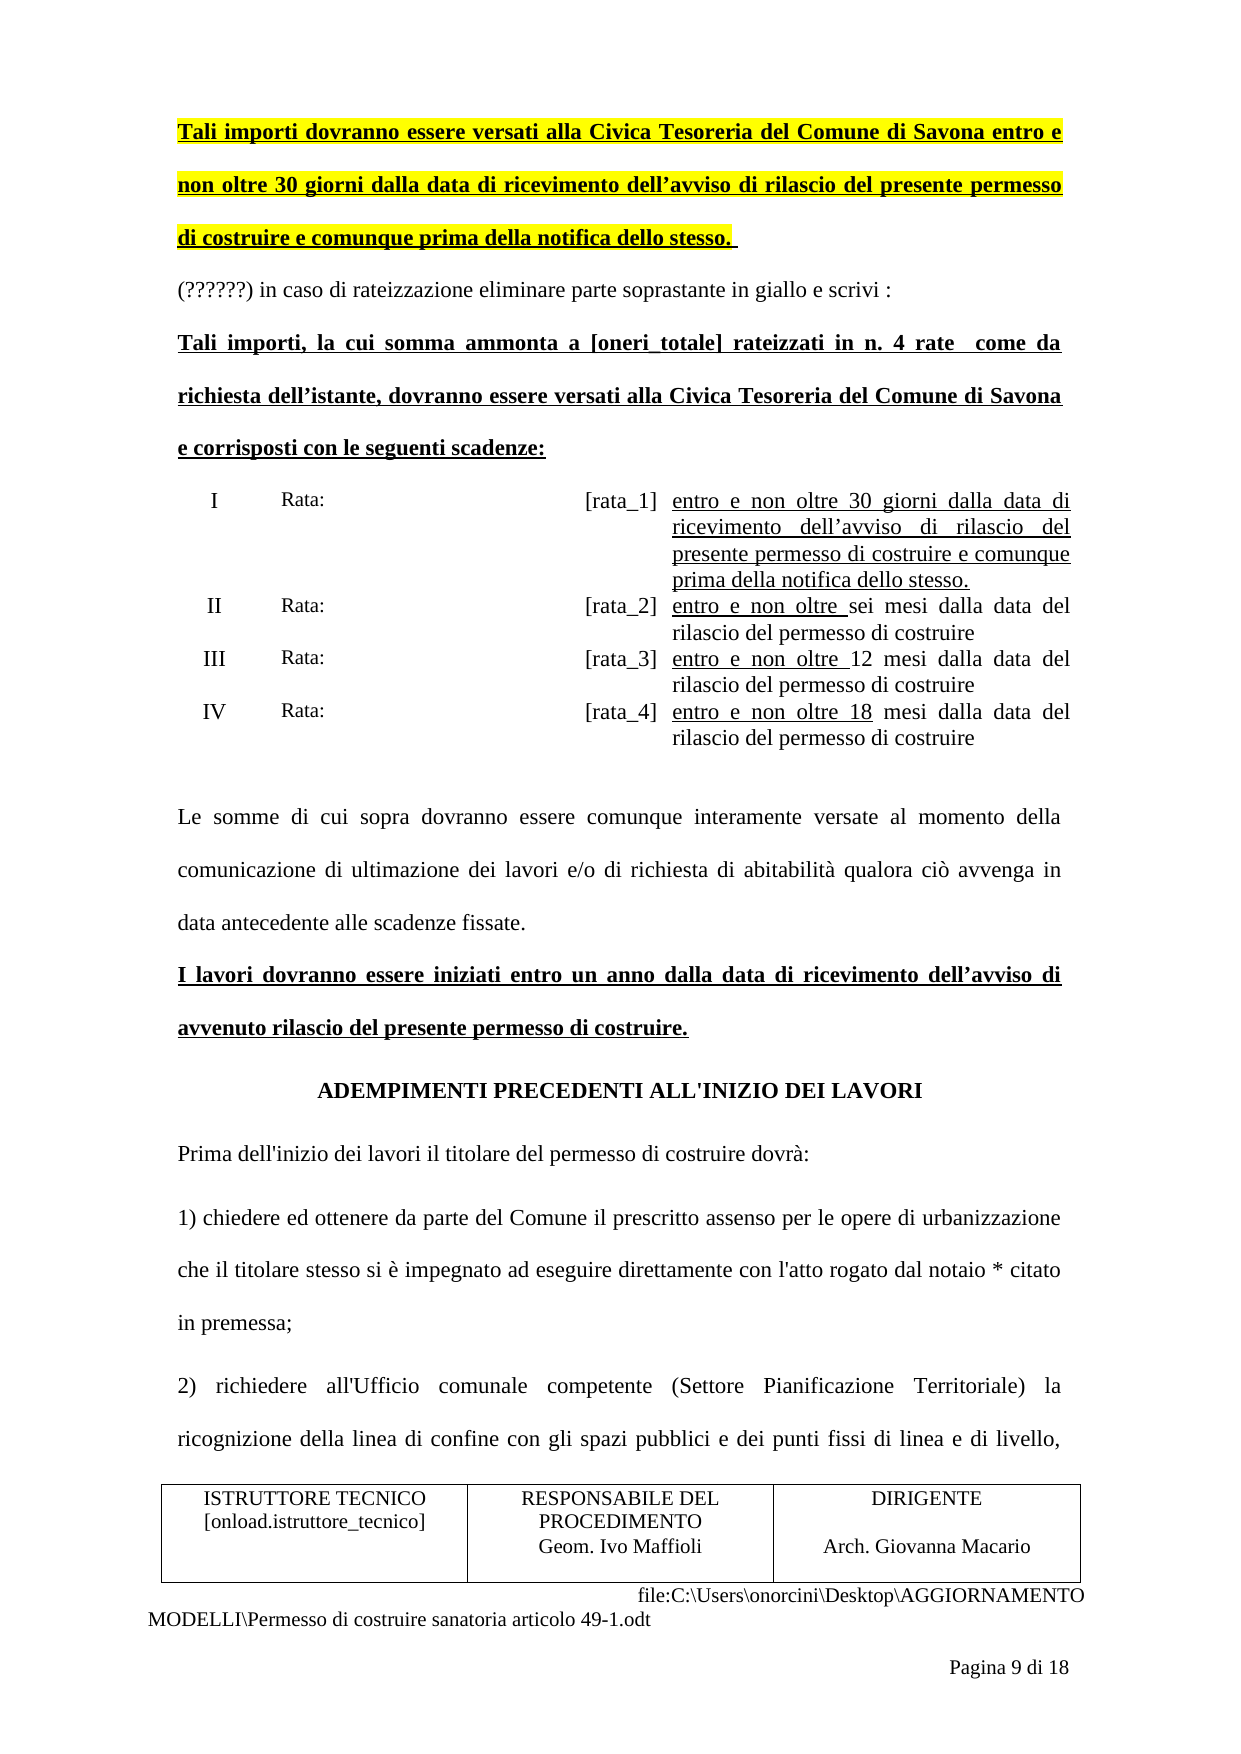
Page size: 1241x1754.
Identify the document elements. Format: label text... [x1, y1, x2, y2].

text 2) richiedere all'Ufficio comunale competente (Settore Pianificazione Territoriale) la ricognizione della linea di confine con gli spazi pubblici e dei punti fissi di linea e di livello, [177, 1372, 1063, 1451]
table_cell [rata_3] [355, 645, 664, 698]
table_cell entro e non oltre 18 mesi dalla data del rilascio del permesso di costruire [665, 698, 1078, 751]
table_cell entro e non oltre sei mesi dalla data del rilascio del permesso di costruire [665, 593, 1078, 645]
text e corrisposti con le seguenti scadenze: [177, 406, 1063, 461]
text di costruire e comunque prima della notifica dello stesso. [177, 195, 1063, 250]
text ADEMPIMENTI PRECEDENTI ALL'INIZIO DEI LAVORI [177, 1077, 1063, 1104]
table_cell [rata_4] [355, 698, 664, 751]
table_header I [177, 487, 251, 592]
text 1) chiedere ed ottenere da parte del Comune il prescritto assenso per le opere di urbanizzazione che il titolare stesso si è impegnato ad eseguire direttamente con l'atto rogato dal notaio * citato in premessa; [177, 1203, 1063, 1335]
text Tali importi, la cui somma ammonta a [oneri_totale] rateizzati in n. 4 rate come da richiesta dell’istante, dovranno essere versati alla Civica Tesoreria del Comune di Savona [177, 329, 1063, 405]
table_cell IV [177, 698, 251, 751]
text Tali importi dovranno essere versati alla Civica Tesoreria del Comune di Savona entro e [177, 118, 1063, 141]
text (??????) in caso di rateizzazione eliminare parte soprastante in giallo e scrivi : [177, 276, 1063, 303]
table_header [rata_1] [355, 487, 664, 592]
table_header entro e non oltre 30 giorni dalla data di ricevimento dell’avviso di rilascio del presente permesso di costruire e comunque prima della notifica dello stesso. [665, 487, 1078, 592]
table_cell Rata: [251, 645, 354, 698]
text I lavori dovranno essere iniziati entro un anno dalla data di ricevimento dell’avviso di avvenuto rilascio del presente permesso di costruire. [177, 961, 1063, 1041]
table_cell entro e non oltre 12 mesi dalla data del rilascio del permesso di costruire [665, 645, 1078, 698]
table_cell III [177, 645, 251, 698]
table_header Rata: [251, 487, 354, 592]
table_cell [rata_2] [355, 593, 664, 645]
table_cell II [177, 593, 251, 645]
table_cell Rata: [251, 698, 354, 751]
text Prima dell'inizio dei lavori il titolare del permesso di costruire dovrà: [177, 1140, 1063, 1167]
text Le somme di cui sopra dovranno essere comunque interamente versate al momento della comunicazione di ultimazione dei lavori e/o di richiesta di abitabilità qualora ciò avvenga in data antecedente alle scadenze fissate. [177, 803, 1063, 935]
table_cell Rata: [251, 593, 354, 645]
text non oltre 30 giorni dalla data di ricevimento dell’avviso di rilascio del presente permesso [177, 142, 1063, 194]
